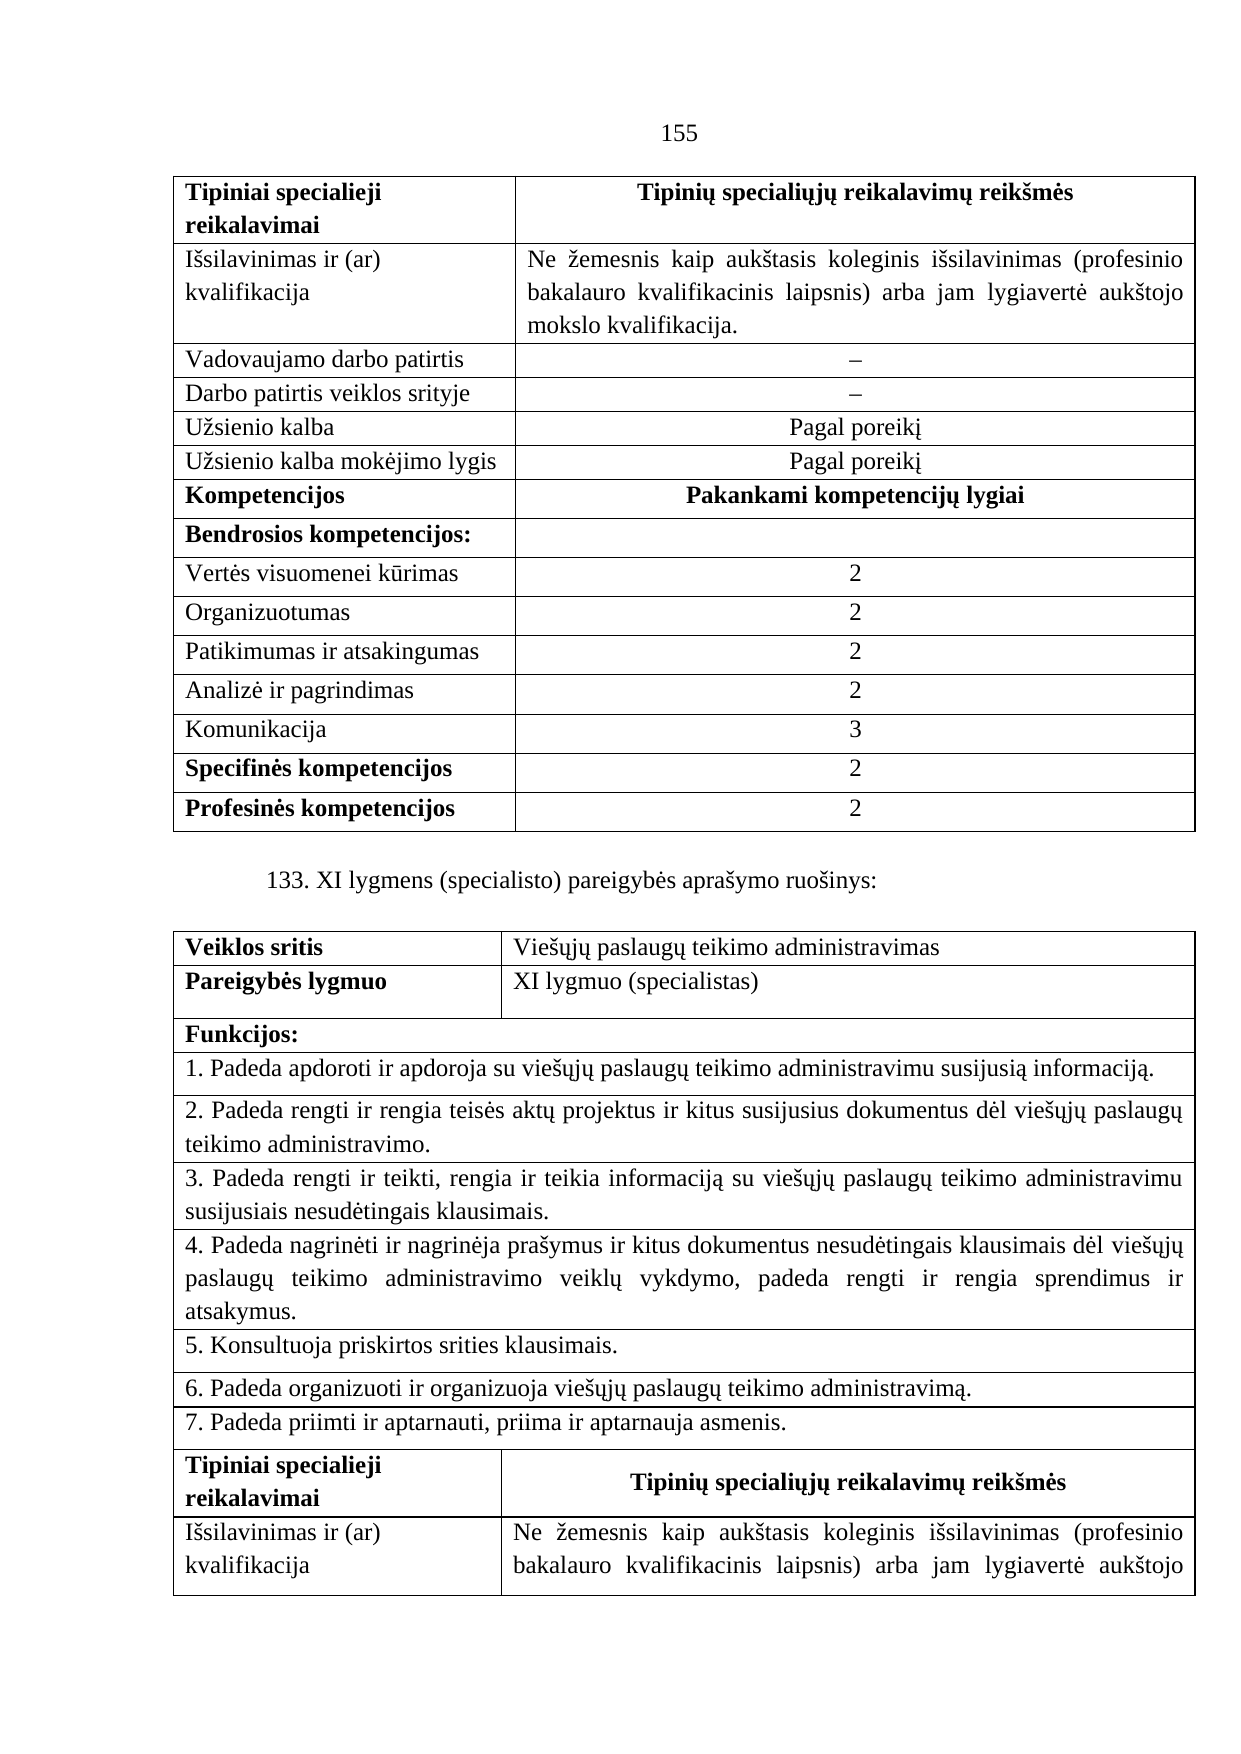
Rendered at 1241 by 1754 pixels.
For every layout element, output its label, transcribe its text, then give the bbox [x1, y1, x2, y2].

table_cell 2 [516, 675, 1194, 713]
table_cell – [516, 378, 1194, 411]
table_cell Vadovaujamo darbo patirtis [174, 344, 515, 377]
table_cell 2 [516, 636, 1194, 674]
table_cell 4. Padeda nagrinėti ir nagrinėja prašymus ir kitus dokumentus nesudėtingais klausimais dėl viešųjų paslaugų teikimo administravimo veiklų vykdymo, padeda rengti ir rengia sprendimus ir atsakymus. [174, 1230, 1194, 1329]
table_cell Užsienio kalba [174, 412, 515, 445]
table_cell Išsilavinimas ir (ar) kvalifikacija [174, 244, 515, 343]
table_cell Vertės visuomenei kūrimas [174, 558, 515, 596]
table_cell Bendrosios kompetencijos: [174, 519, 515, 557]
table_cell Pagal poreikį [516, 446, 1194, 479]
table_cell 1. Padeda apdoroti ir apdoroja su viešųjų paslaugų teikimo administravimu susijusią informaciją. [174, 1053, 1194, 1094]
table_cell Išsilavinimas ir (ar) kvalifikacija [174, 1518, 501, 1595]
table_cell Profesinės kompetencijos [174, 793, 515, 831]
table_cell Komunikacija [174, 715, 515, 752]
text 133. XI lygmens (specialisto) pareigybės aprašymo ruošinys: [177, 865, 1181, 893]
table_cell Analizė ir pagrindimas [174, 675, 515, 713]
table_cell Pareigybės lygmuo [174, 966, 501, 1018]
table_cell Patikimumas ir atsakingumas [174, 636, 515, 674]
table_cell 2 [516, 754, 1194, 792]
table_header Veiklos sritis [174, 932, 501, 965]
table_cell 3 [516, 715, 1194, 752]
table_cell [516, 519, 1194, 557]
table_cell Užsienio kalba mokėjimo lygis [174, 446, 515, 479]
table_cell Ne žemesnis kaip aukštasis koleginis išsilavinimas (profesinio bakalauro kvalifikacinis laipsnis) arba jam lygiavertė aukštojo [502, 1518, 1194, 1595]
table_cell Organizuotumas [174, 597, 515, 635]
table_cell Ne žemesnis kaip aukštasis koleginis išsilavinimas (profesinio bakalauro kvalifikacinis laipsnis) arba jam lygiavertė aukštojo mokslo kvalifikacija. [516, 244, 1194, 343]
table_header Viešųjų paslaugų teikimo administravimas [502, 932, 1194, 965]
table_cell 2 [516, 793, 1194, 831]
table_cell Darbo patirtis veiklos srityje [174, 378, 515, 411]
table_cell 2 [516, 558, 1194, 596]
table_cell 6. Padeda organizuoti ir organizuoja viešųjų paslaugų teikimo administravimą. [174, 1373, 1194, 1406]
table_cell 7. Padeda priimti ir aptarnauti, priima ir aptarnauja asmenis. [174, 1408, 1194, 1449]
table_cell Tipinių specialiųjų reikalavimų reikšmės [516, 177, 1194, 243]
table_cell – [516, 344, 1194, 377]
table_cell Tipiniai specialieji reikalavimai [174, 177, 515, 243]
table_cell Specifinės kompetencijos [174, 754, 515, 792]
table_cell Tipiniai specialieji reikalavimai [174, 1450, 501, 1516]
table_cell Pakankami kompetencijų lygiai [516, 480, 1194, 518]
table_cell 3. Padeda rengti ir teikti, rengia ir teikia informaciją su viešųjų paslaugų teikimo administravimu susijusiais nesudėtingais klausimais. [174, 1163, 1194, 1229]
table_cell XI lygmuo (specialistas) [502, 966, 1194, 1018]
table_cell Funkcijos: [174, 1019, 1194, 1052]
table_cell Kompetencijos [174, 480, 515, 518]
table_cell 5. Konsultuoja priskirtos srities klausimais. [174, 1330, 1194, 1372]
table_cell Tipinių specialiųjų reikalavimų reikšmės [502, 1450, 1194, 1516]
table_cell Pagal poreikį [516, 412, 1194, 445]
table_cell 2 [516, 597, 1194, 635]
table_cell 2. Padeda rengti ir rengia teisės aktų projektus ir kitus susijusius dokumentus dėl viešųjų paslaugų teikimo administravimo. [174, 1096, 1194, 1162]
